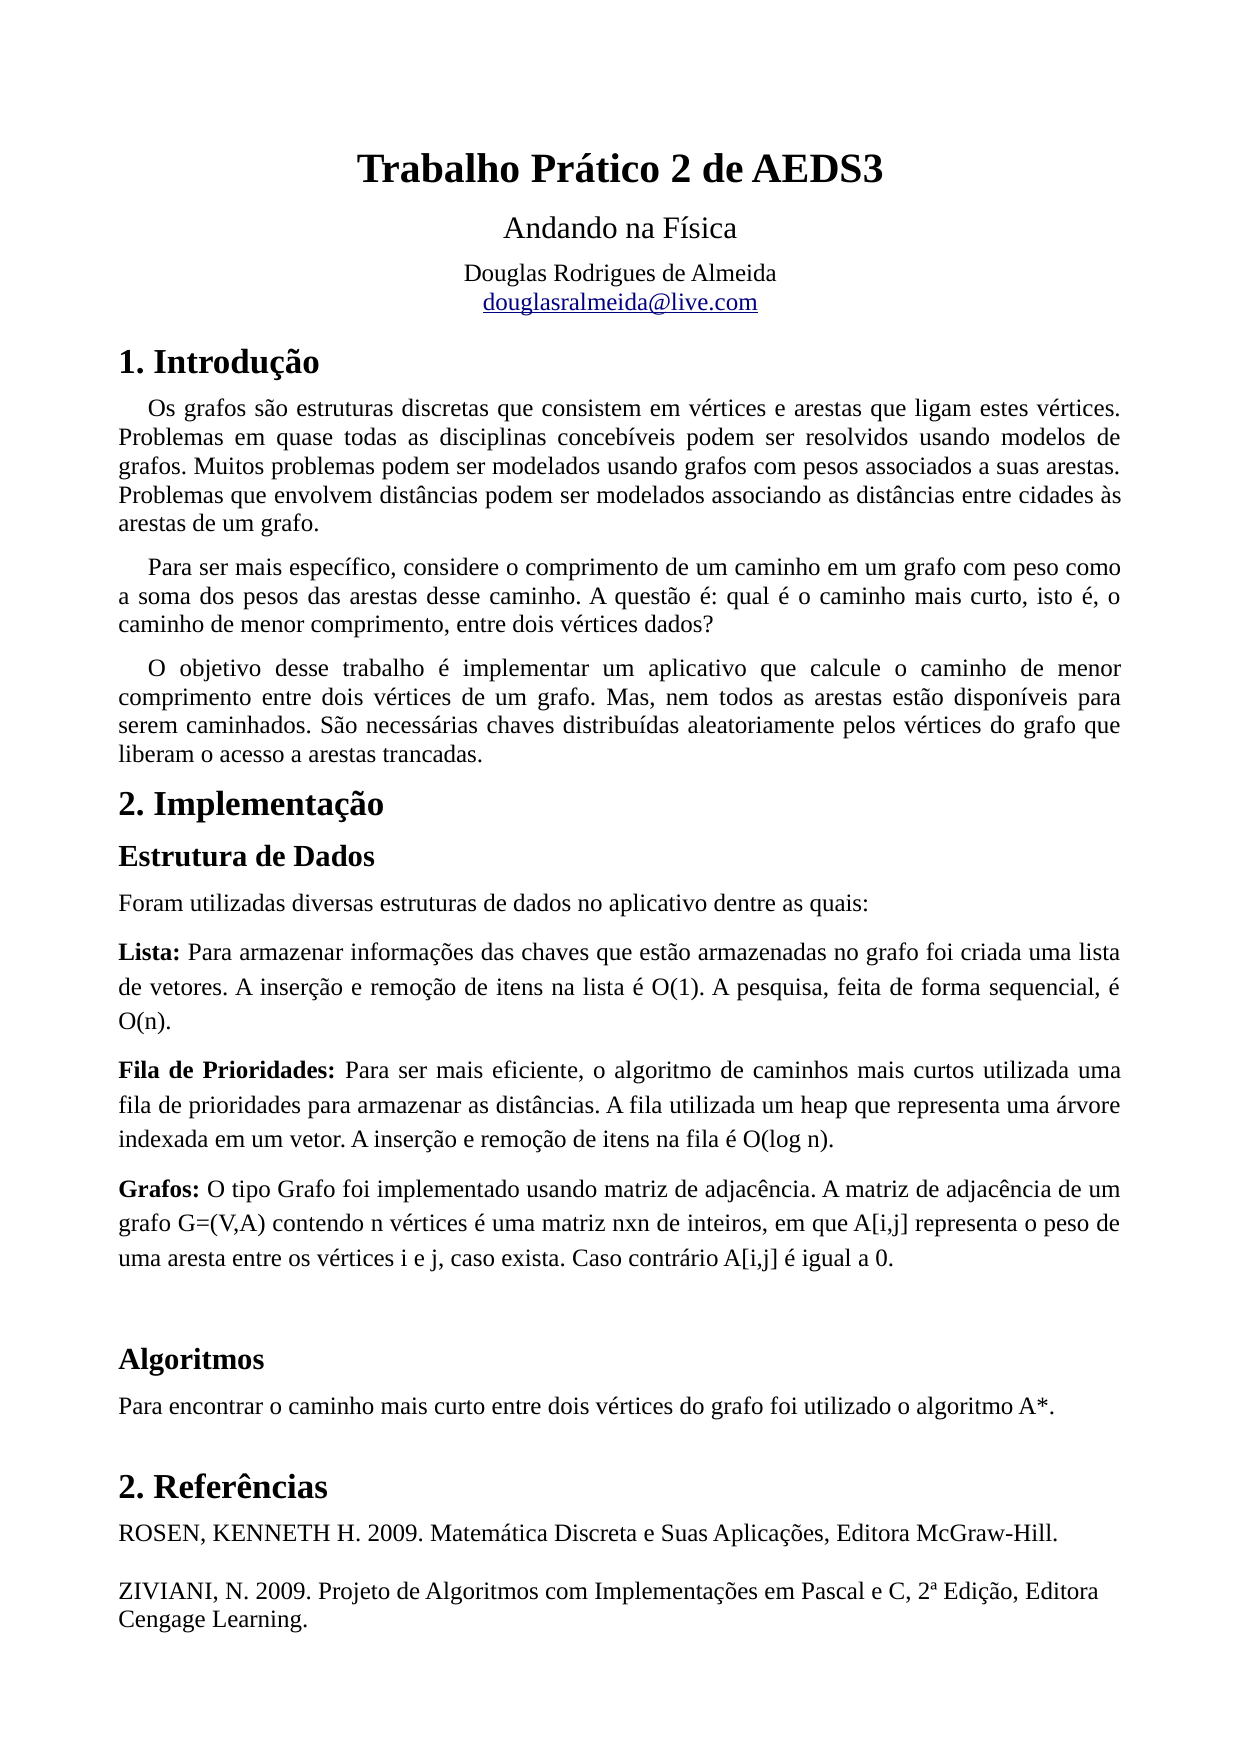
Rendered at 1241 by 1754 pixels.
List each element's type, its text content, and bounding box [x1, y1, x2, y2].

text Lista: Para armazenar informações das chaves que estão armazenadas no grafo foi criada uma lista de vetores. A inserção e remoção de itens na lista é O(1). A pesquisa, feita de forma sequencial, é O(n). [118, 937, 1122, 1035]
subtitle Andando na Física [118, 210, 1122, 246]
text Para encontrar o caminho mais curto entre dois vértices do grafo foi utilizado o algoritmo A*. [118, 1391, 1122, 1420]
subtitle Algoritmos [118, 1341, 1122, 1376]
subtitle Estrutura de Dados [118, 838, 1122, 873]
text douglasralmeida@live.com [118, 287, 1122, 316]
text Grafos: O tipo Grafo foi implementado usando matriz de adjacência. A matriz de adjacência de um grafo G=(V,A) contendo n vértices é uma matriz nxn de inteiros, em que A[i,j] representa o peso de uma aresta entre os vértices i e j, caso exista. Caso contrário A[i,j] é igual a 0. [118, 1174, 1122, 1271]
text Os grafos são estruturas discretas que consistem em vértices e arestas que ligam estes vértices. Problemas em quase todas as disciplinas concebíveis podem ser resolvidos usando modelos de grafos. Muitos problemas podem ser modelados usando grafos com pesos associados a suas arestas. Problemas que envolvem distâncias podem ser modelados associando as distâncias entre cidades às arestas de um grafo. [118, 393, 1122, 537]
text ROSEN, KENNETH H. 2009. Matemática Discreta e Suas Aplicações, Editora McGraw-Hill. [118, 1518, 1122, 1547]
title Trabalho Prático 2 de AEDS3 [118, 143, 1122, 191]
text Fila de Prioridades: Para ser mais eficiente, o algoritmo de caminhos mais curtos utilizada uma fila de prioridades para armazenar as distâncias. A fila utilizada um heap que representa uma árvore indexada em um vetor. A inserção e remoção de itens na fila é O(log n). [118, 1055, 1122, 1153]
subtitle 2. Implementação [118, 783, 1122, 823]
text Para ser mais específico, considere o comprimento de um caminho em um grafo com peso como a soma dos pesos das arestas desse caminho. A questão é: qual é o caminho mais curto, isto é, o caminho de menor comprimento, entre dois vértices dados? [118, 552, 1122, 638]
text Foram utilizadas diversas estruturas de dados no aplicativo dentre as quais: [118, 888, 1122, 917]
subtitle 2. Referências [118, 1466, 1122, 1506]
text O objetivo desse trabalho é implementar um aplicativo que calcule o caminho de menor comprimento entre dois vértices de um grafo. Mas, nem todos as arestas estão disponíveis para serem caminhados. São necessárias chaves distribuídas aleatoriamente pelos vértices do grafo que liberam o acesso a arestas trancadas. [118, 653, 1122, 768]
text ZIVIANI, N. 2009. Projeto de Algoritmos com Implementações em Pascal e C, 2ª Edição, Editora Cengage Learning. [118, 1576, 1122, 1633]
text Douglas Rodrigues de Almeida [118, 258, 1122, 287]
subtitle 1. Introdução [118, 341, 1122, 381]
